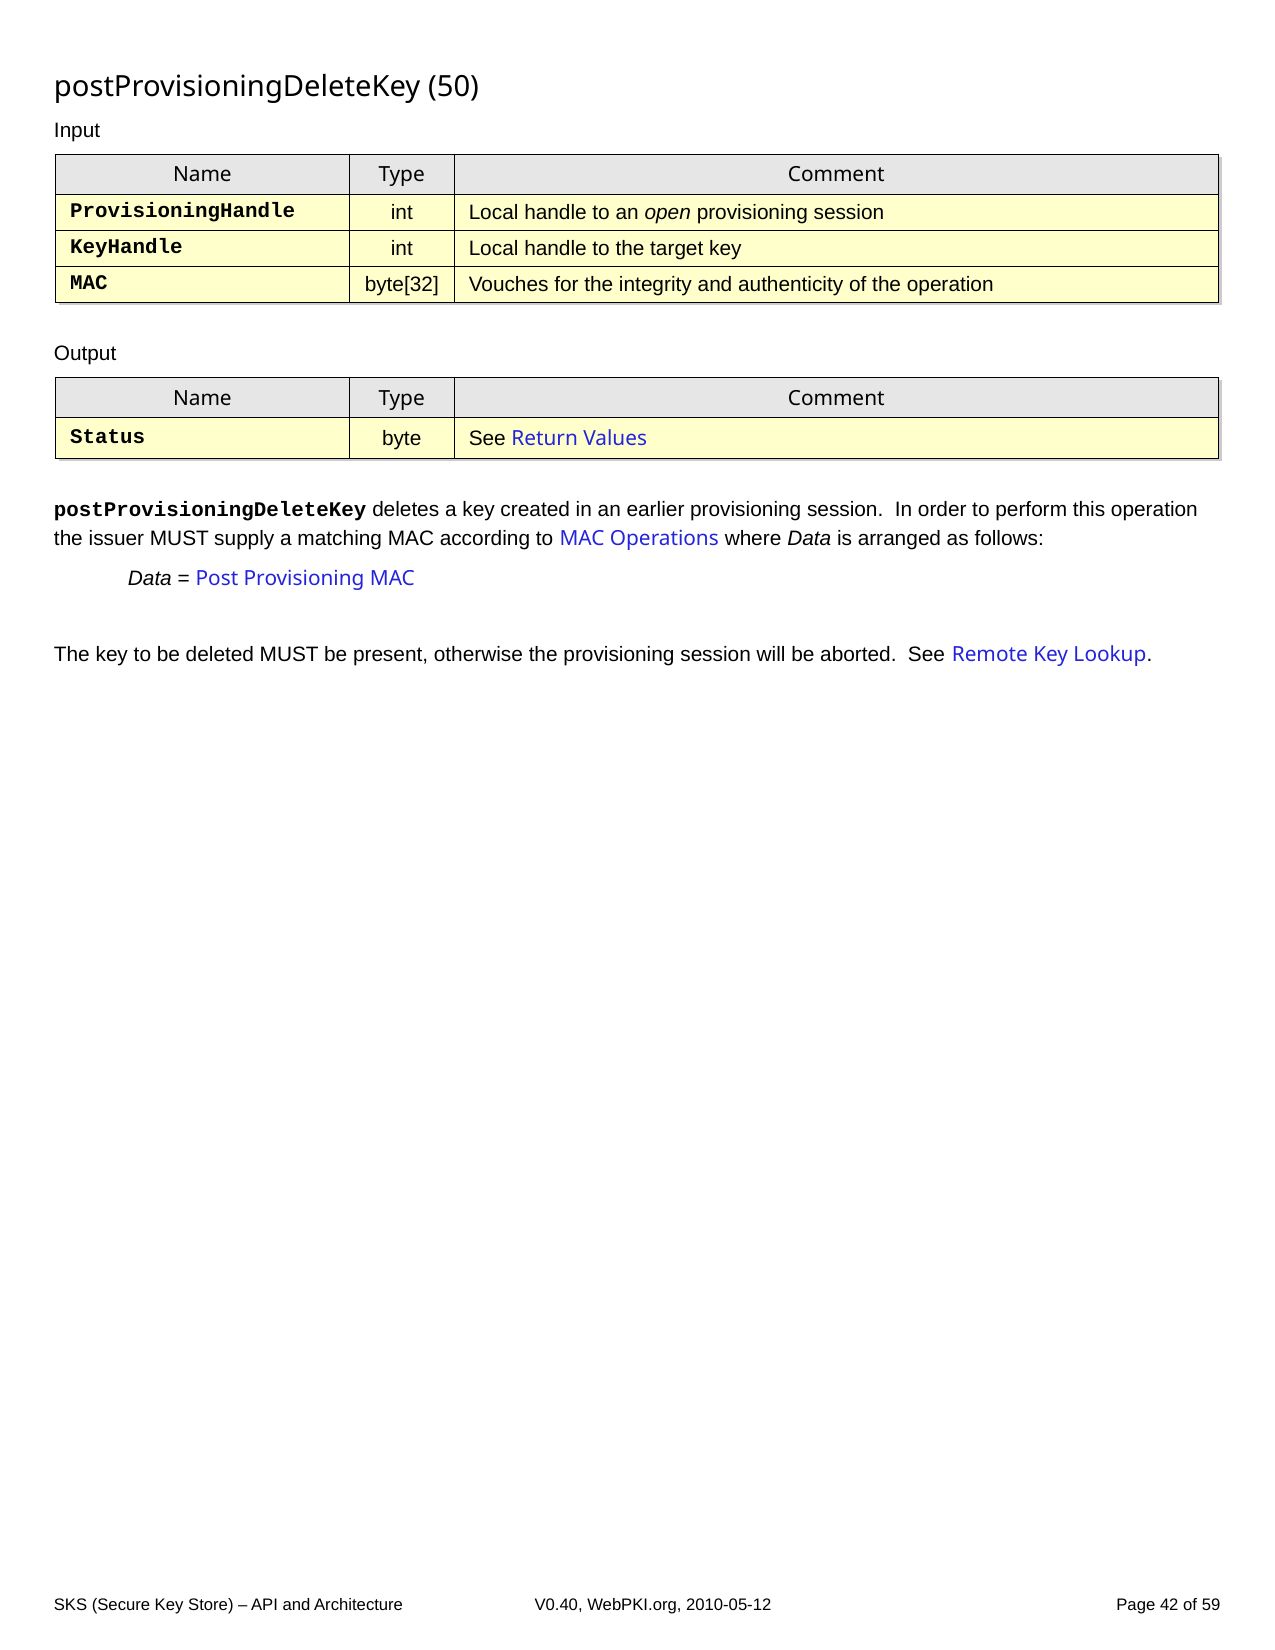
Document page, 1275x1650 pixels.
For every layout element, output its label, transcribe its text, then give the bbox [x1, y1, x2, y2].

table_cell Vouches for the integrity and authenticity of the operation [455, 267, 1218, 302]
table_cell MAC [56, 267, 349, 302]
table_cell byte⁮[32] [350, 267, 454, 302]
table_header Name [56, 155, 349, 194]
table_header Name [56, 378, 349, 417]
table_cell int [350, 195, 454, 230]
table_header Type [350, 378, 454, 417]
subtitle postProvisioningDeleteKey (50) [54, 66, 1221, 105]
table_cell See Return Values [455, 418, 1218, 458]
text postProvisioningDeleteKey deletes a key created in an earlier provisioning session. In order to perform this operation the issuer MUST supply a matching MAC according to MAC Operations where Data is arranged as follows: [54, 497, 1221, 551]
text The key to be deleted MUST be present, otherwise the provisioning session will be aborted. See Remote Key Lookup. [54, 639, 1221, 667]
table_cell Local handle to an open provisioning session [455, 195, 1218, 230]
table_cell Local handle to the target key [455, 231, 1218, 266]
table_header Comment [455, 155, 1218, 194]
table_cell ProvisioningHandle [56, 195, 349, 230]
text Input [54, 118, 1221, 142]
table_cell int [350, 231, 454, 266]
table_cell KeyHandle [56, 231, 349, 266]
text Data = Post Provisioning MAC [54, 563, 1221, 592]
table_cell byte [350, 418, 454, 458]
table_cell Status [56, 418, 349, 458]
table_header Comment [455, 378, 1218, 417]
text Output [54, 341, 1221, 365]
table_header Type [350, 155, 454, 194]
